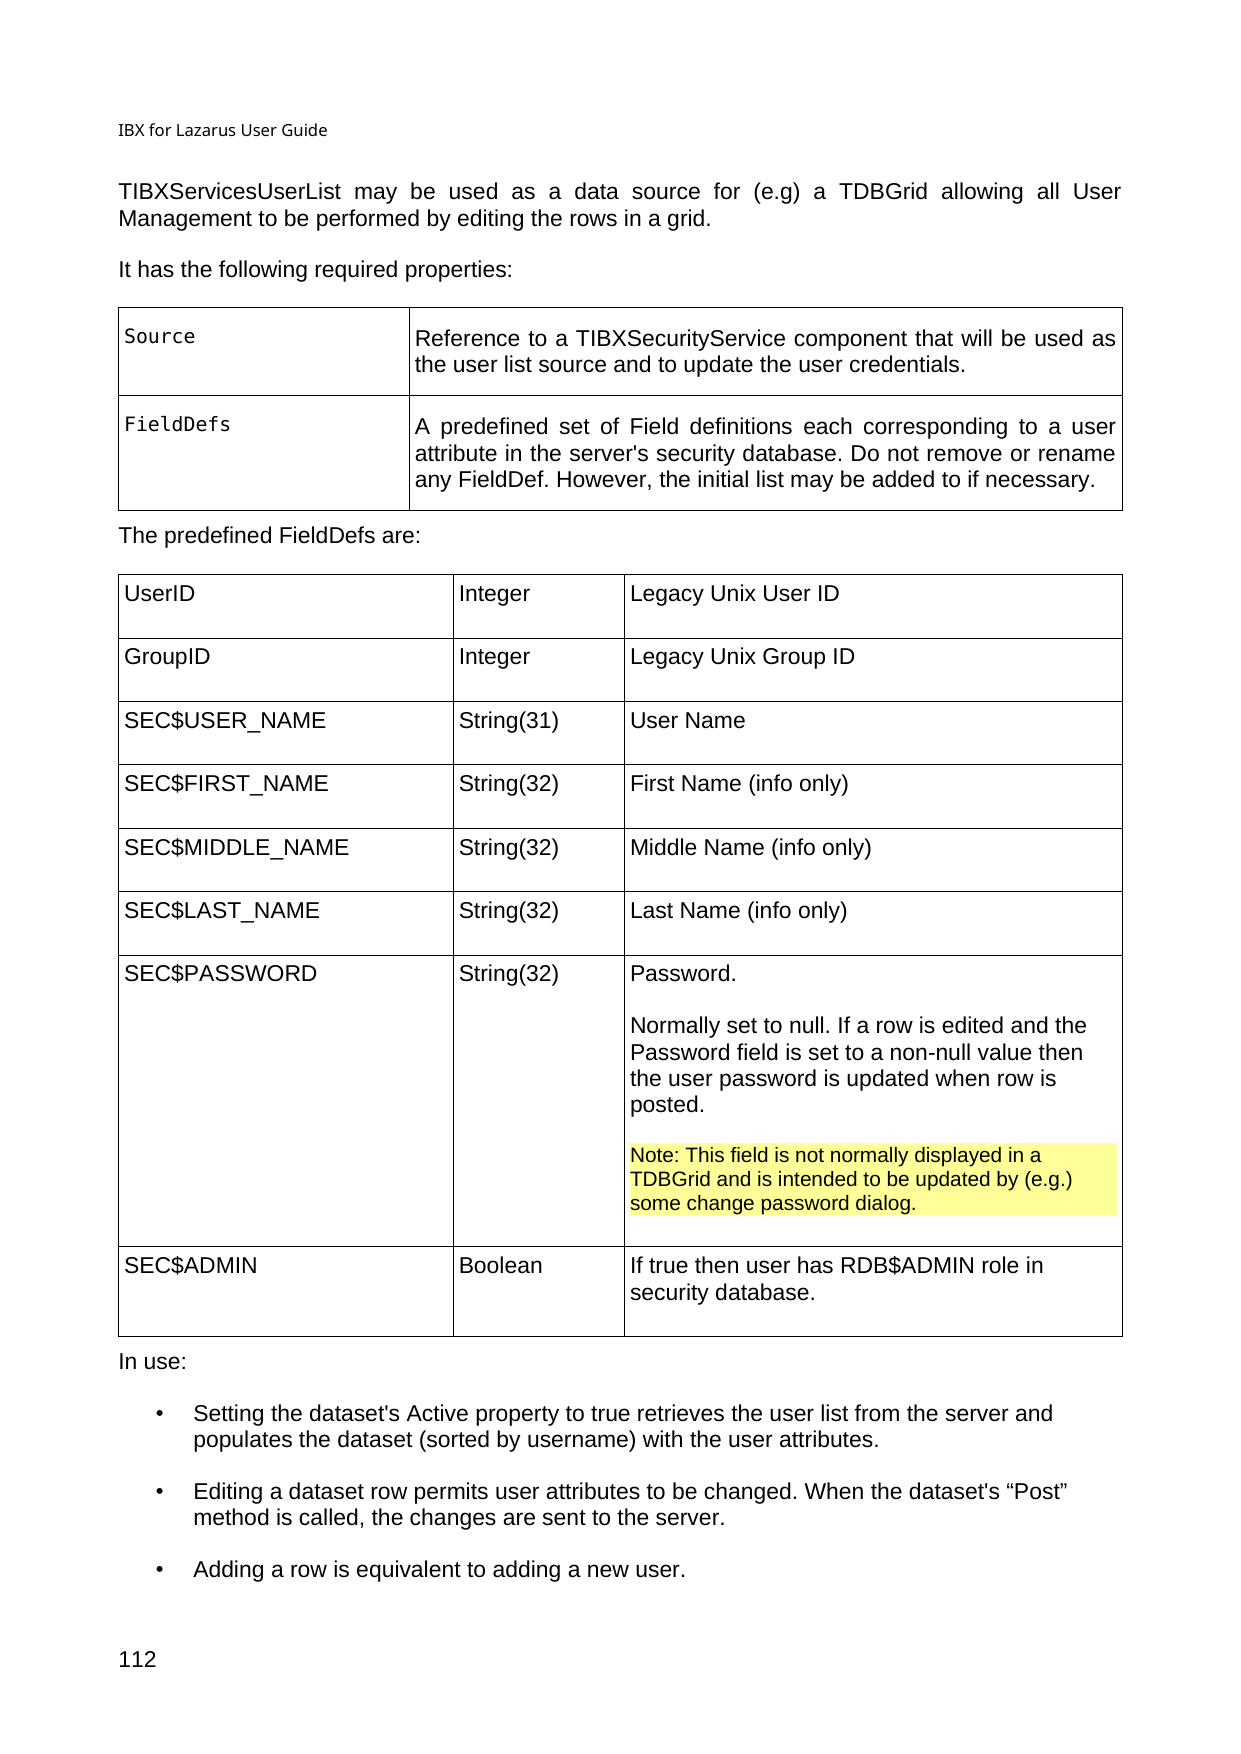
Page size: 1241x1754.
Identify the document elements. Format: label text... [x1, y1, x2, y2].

table_cell Password. Normally set to null. If a row is edited and the Password field is set to a non-null value then the user password is updated when row is posted. Note: This field is not normally displayed in a TDBGrid and is intended to be updated by (e.g.) some change password dialog. [625, 956, 1122, 1246]
table_header Source [119, 308, 409, 395]
table_cell String(32) [454, 892, 624, 954]
table_cell SEC$ADMIN [119, 1247, 453, 1336]
table_cell SEC$USER_NAME [119, 702, 453, 764]
table_cell SEC$PASSWORD [119, 956, 453, 1246]
table_cell String(32) [454, 829, 624, 891]
table_header UserID [119, 575, 453, 637]
table_cell SEC$LAST_NAME [119, 892, 453, 954]
table_cell FieldDefs [119, 396, 409, 510]
text In use: [118, 1348, 1122, 1374]
table_cell String(31) [454, 702, 624, 764]
table_cell Legacy Unix Group ID [625, 639, 1122, 701]
text It has the following required properties: [118, 256, 1122, 282]
list Adding a row is equivalent to adding a new user. [156, 1556, 1122, 1582]
table_cell GroupID [119, 639, 453, 701]
list Editing a dataset row permits user attributes to be changed. When the dataset's “Post” method is called, the changes are sent to the server. [156, 1478, 1122, 1531]
table_cell Middle Name (info only) [625, 829, 1122, 891]
table_cell If true then user has RDB$ADMIN role in security database. [625, 1247, 1122, 1336]
table_cell Integer [454, 639, 624, 701]
table_cell A predefined set of Field definitions each corresponding to a user attribute in the server's security database. Do not remove or rename any FieldDef. However, the initial list may be added to if necessary. [410, 396, 1122, 510]
table_header Legacy Unix User ID [625, 575, 1122, 637]
table_cell Last Name (info only) [625, 892, 1122, 954]
text The predefined FieldDefs are: [118, 522, 1122, 548]
list Setting the dataset's Active property to true retrieves the user list from the server and populates the dataset (sorted by username) with the user attributes. [156, 1399, 1122, 1452]
table_cell User Name [625, 702, 1122, 764]
table_cell String(32) [454, 765, 624, 828]
table_cell String(32) [454, 956, 624, 1246]
table_cell SEC$FIRST_NAME [119, 765, 453, 828]
table_cell SEC$MIDDLE_NAME [119, 829, 453, 891]
table_cell First Name (info only) [625, 765, 1122, 828]
table_cell Boolean [454, 1247, 624, 1336]
text TIBXServicesUserList may be used as a data source for (e.g) a TDBGrid allowing all User Management to be performed by editing the rows in a grid. [118, 178, 1122, 231]
table_header Integer [454, 575, 624, 637]
table_header Reference to a TIBXSecurityService component that will be used as the user list source and to update the user credentials. [410, 308, 1122, 395]
